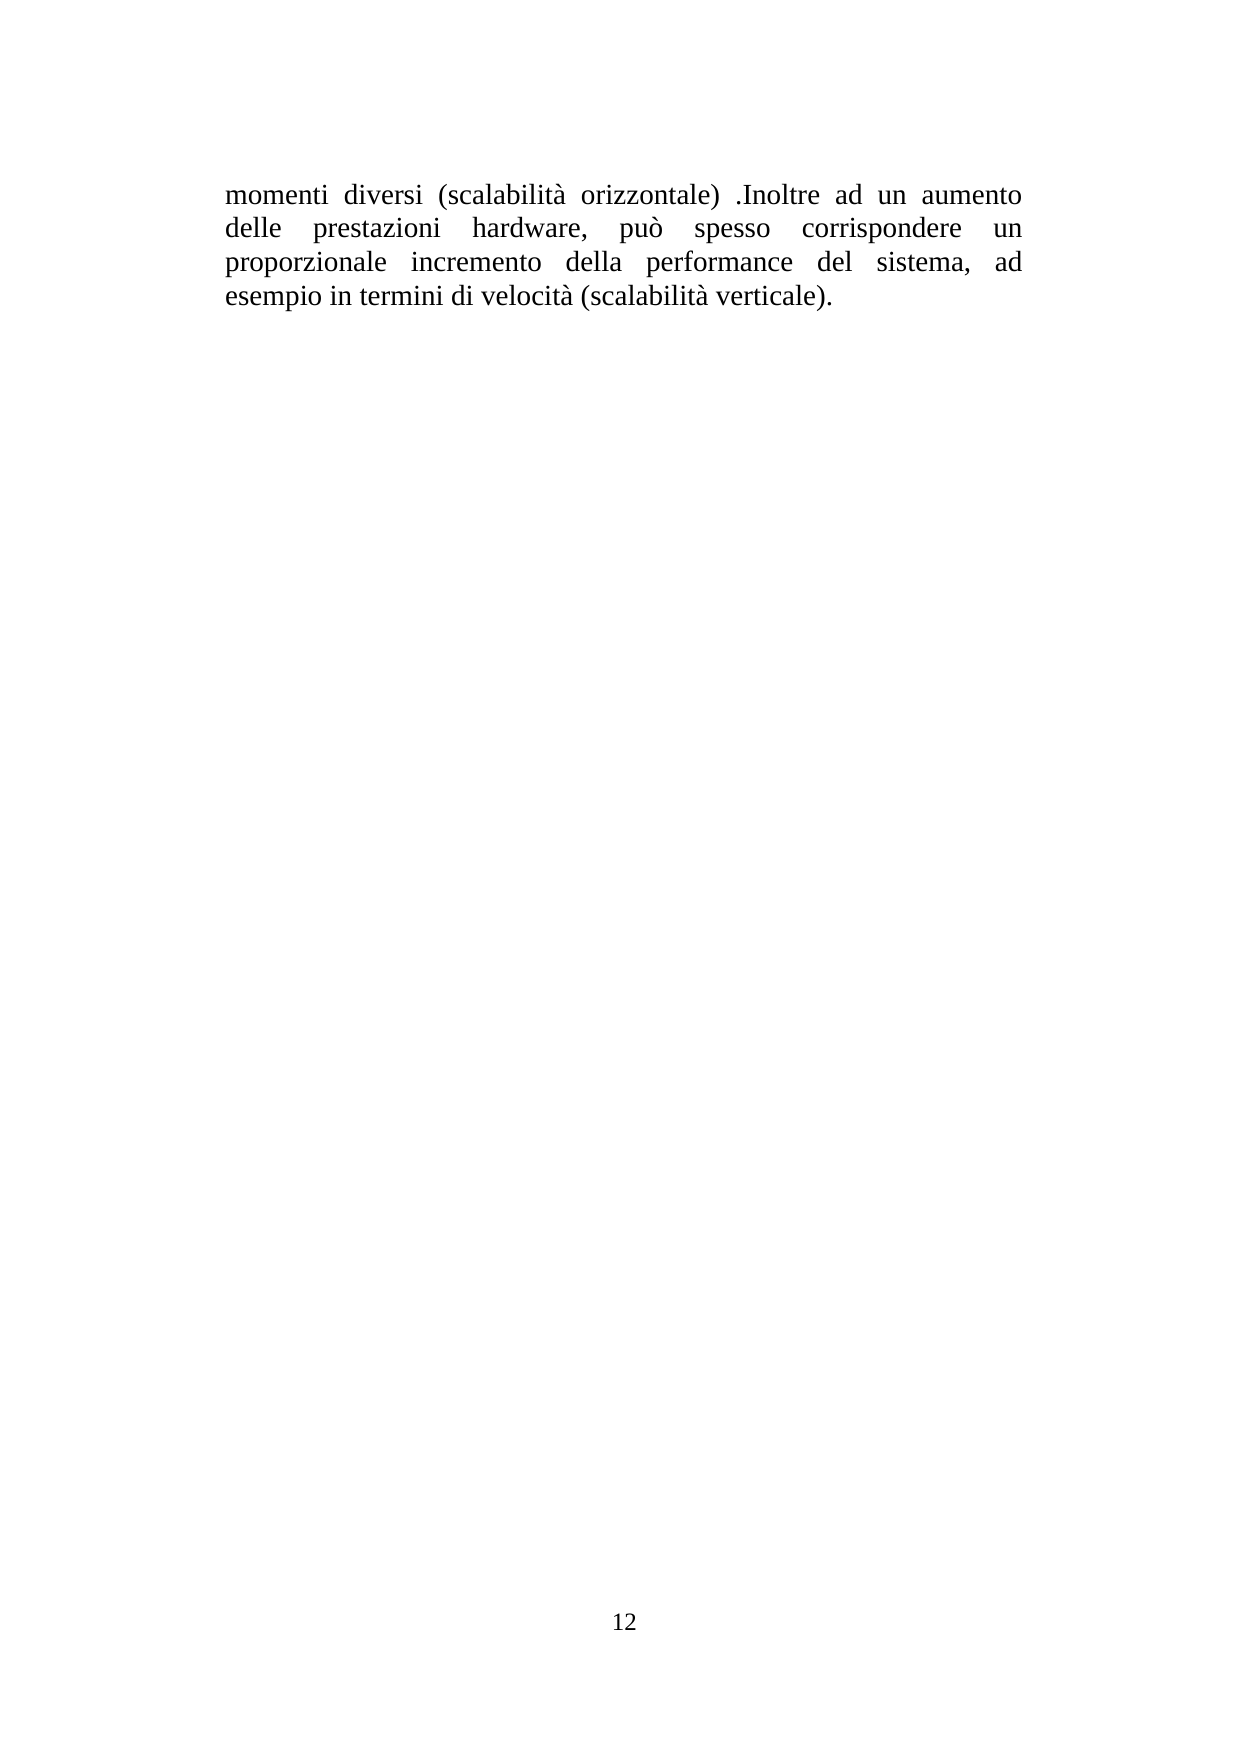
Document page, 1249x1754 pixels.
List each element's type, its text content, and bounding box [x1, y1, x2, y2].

text momenti diversi (scalabilità orizzontale) .Inoltre ad un aumento delle prestazioni hardware, può spesso corrispondere un proporzionale incremento della performance del sistema, ad esempio in termini di velocità (scalabilità verticale). [225, 177, 1023, 311]
